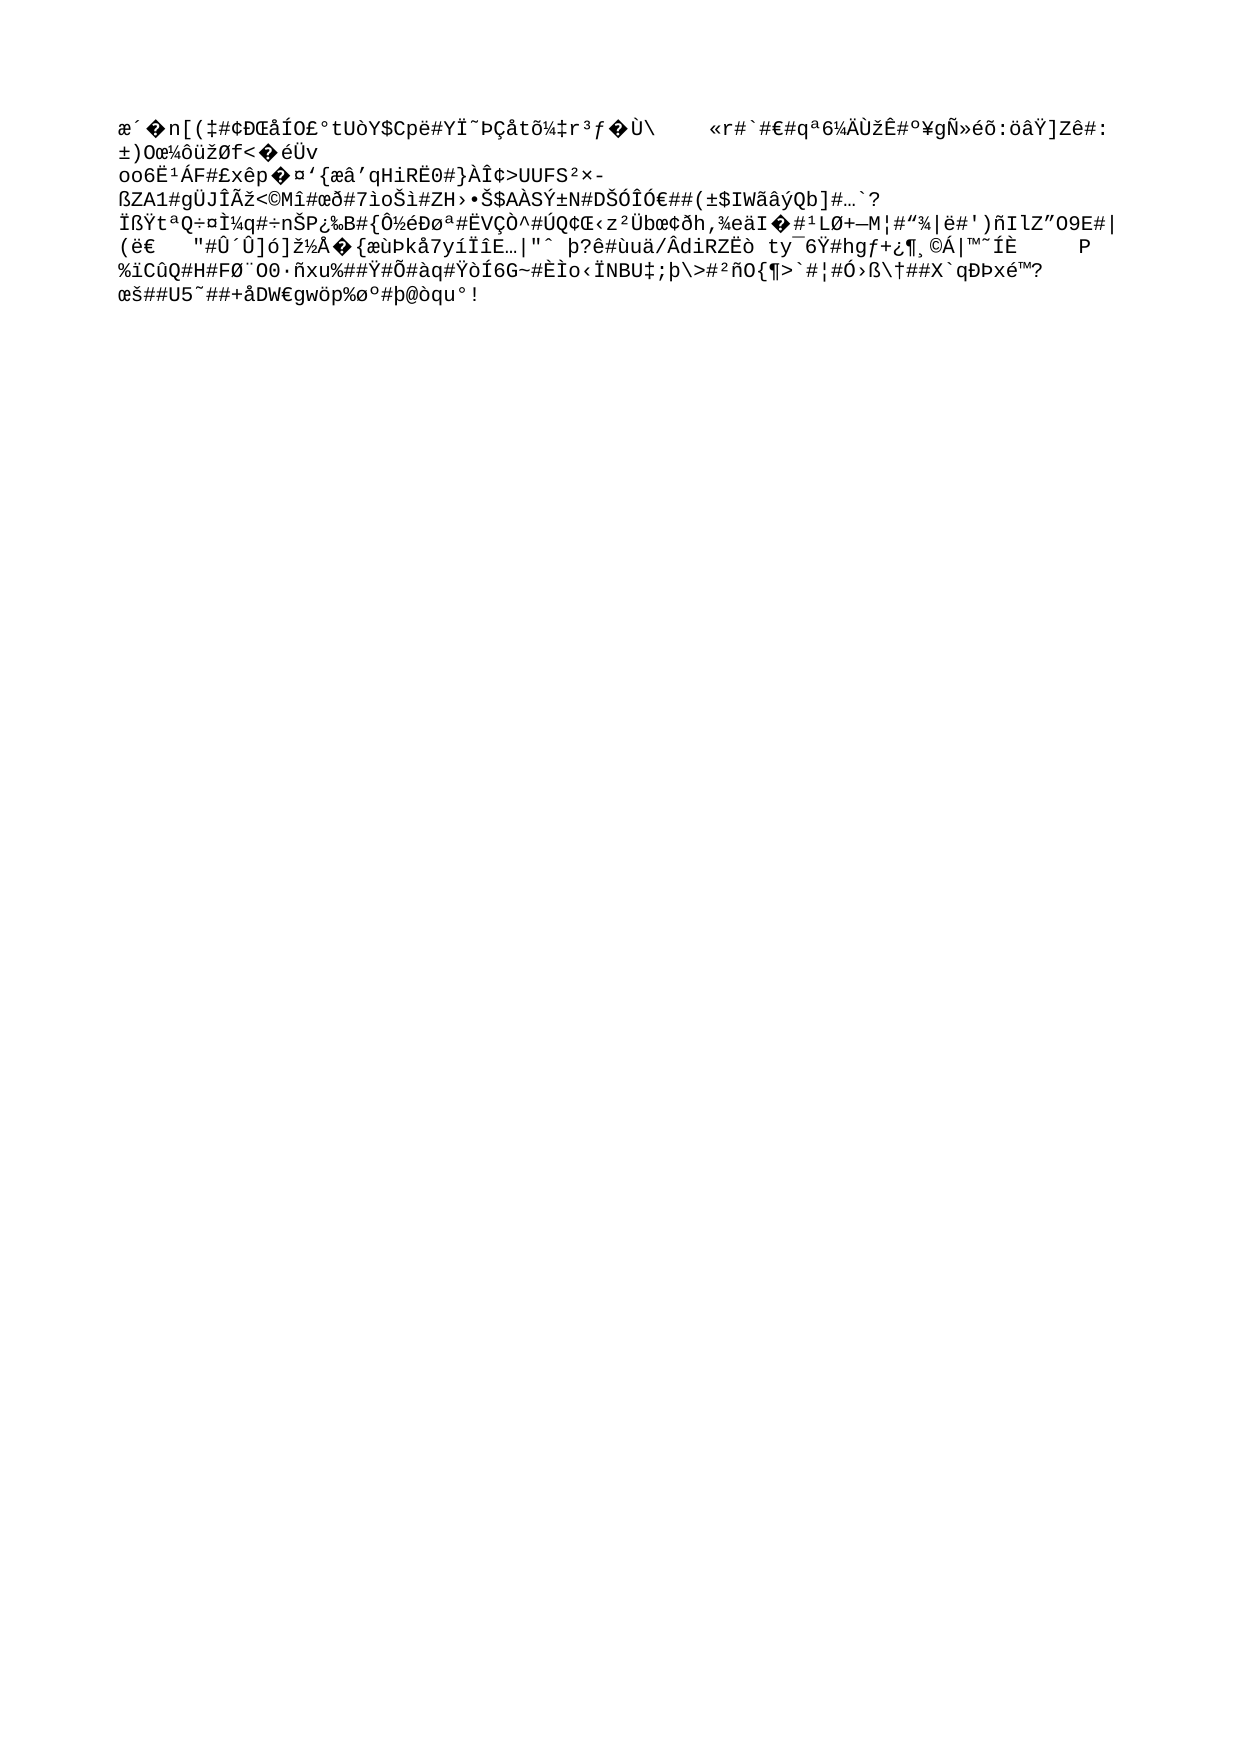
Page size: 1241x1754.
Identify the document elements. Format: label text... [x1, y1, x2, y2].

text æ´�n[(‡#¢ÐŒåÍO£°tUòY$Cpë#YÏ˜ÞÇåtõ¼‡r³ƒ�Ù\ «r#`#€#qª6¼ÄÙžÊ#º¥gÑ»éõ:öâŸ]Zê#:±)Oœ¼ôüžØf<�éÜv oo6Ë¹ÁF#£xêp�¤‘{æâ’qHiRË0#}ÀÎ¢>UUFS²×­ßZA1#gÜJÎÃž<©Mî#œð#7ìoŠì#ZH›•Š$AÀSÝ±N#DŠÓÎÓ€##(±$IWãâýQb]#…`?ÏßŸtªQ÷¤Ì¼q#÷nŠP¿‰B#{Ô½éÐøª#ËVÇÒ^#ÚQ¢Œ‹z²Übœ¢ðh‚¾eäI�#¹LØ+—M¦#­“¾|ë#')ñIlZ”O9E#|(ë€ "#Û´Û]ó]ž½Å�{æùÞkå7yíÏîE…|"ˆ þ?ê#ùuä/ÂdiRZËò ty¯6Ÿ#hgƒ+¿¶¸©Á|™˜ÍÈ P%ïCûQ#H#FØ¨O0·ñxu%##Ÿ#Õ#àq#ŸòÍ­6G~#ÈÌo‹ÏNBU‡;þ\>#²ñO{¶>`#¦#Ó›ß\†##X`qÐÞxé™?œš##U5˜##+åDW€gwöp%øº#þ@òqu°! [118, 118, 1122, 307]
